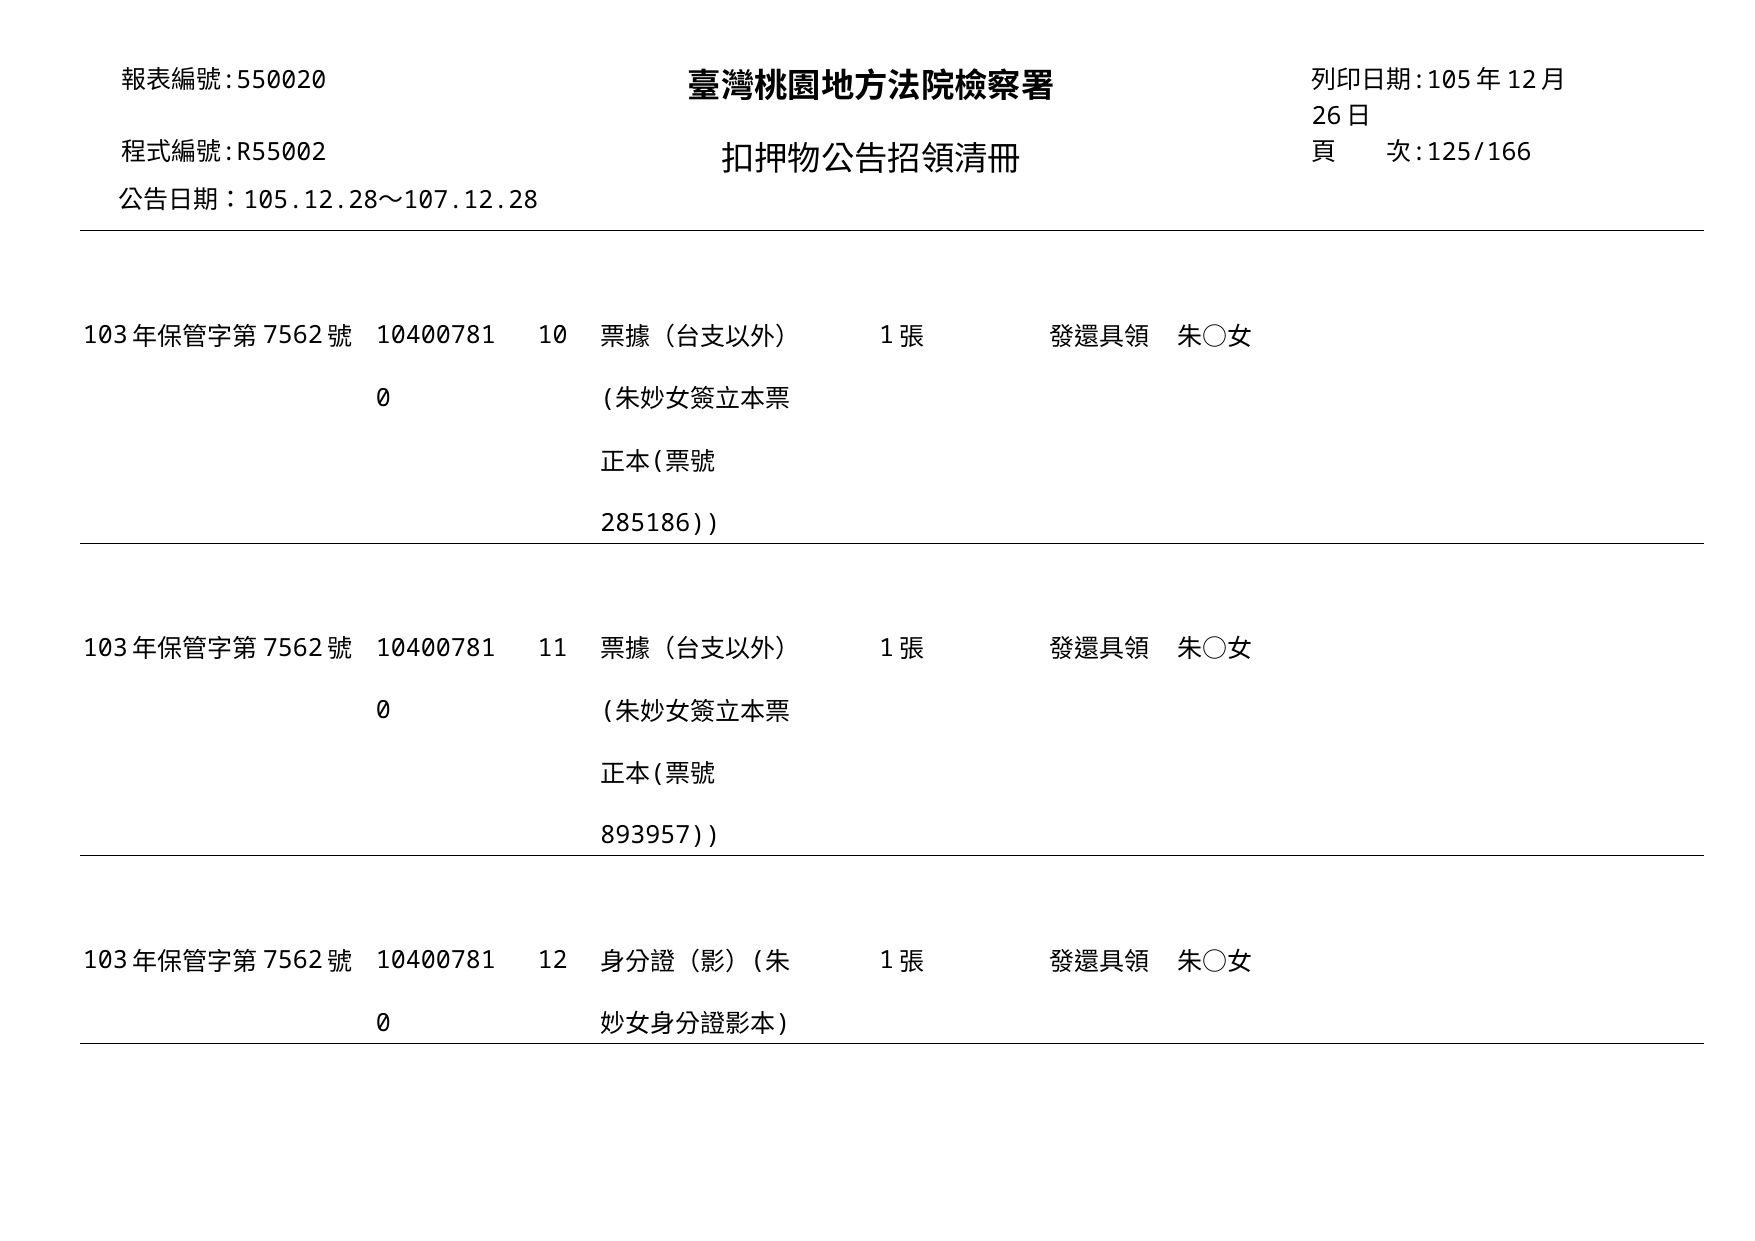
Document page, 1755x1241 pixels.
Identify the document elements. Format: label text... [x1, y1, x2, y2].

table_cell 104007810 [373, 231, 507, 542]
table_cell 11 [507, 544, 597, 855]
table_cell 104007810 [373, 856, 507, 1042]
table_cell [1317, 856, 1575, 1042]
table_cell 1張 [808, 856, 927, 1042]
table_cell 發還具領 [1046, 231, 1175, 542]
table_cell 1張 [808, 231, 927, 542]
table_cell 發還具領 [1046, 856, 1175, 1042]
table_cell 朱○女 [1175, 856, 1317, 1042]
table_cell 朱○女 [1175, 231, 1317, 542]
table_cell [1575, 544, 1704, 855]
table_cell 12 [507, 856, 597, 1042]
table_cell [1317, 231, 1575, 542]
table_cell [1575, 231, 1704, 542]
table_cell 103年保管字第7562號 [80, 856, 373, 1042]
table_cell [1575, 856, 1704, 1042]
table_cell [1317, 544, 1575, 855]
table_cell 朱○女 [1175, 544, 1317, 855]
table_cell 1張 [808, 544, 927, 855]
table_cell 發還具領 [1046, 544, 1175, 855]
table_cell 10 [507, 231, 597, 542]
table_cell 103年保管字第7562號 [80, 231, 373, 542]
table_cell 104007810 [373, 544, 507, 855]
table_cell [927, 856, 1046, 1042]
table_cell 票據（台支以外）(朱妙女簽立本票正本(票號285186)) [597, 231, 807, 542]
table_cell [927, 231, 1046, 542]
table_cell [927, 544, 1046, 855]
table_cell 103年保管字第7562號 [80, 544, 373, 855]
table_cell 票據（台支以外）(朱妙女簽立本票正本(票號893957)) [597, 544, 807, 855]
table_cell 身分證（影）(朱妙女身分證影本) [597, 856, 807, 1042]
